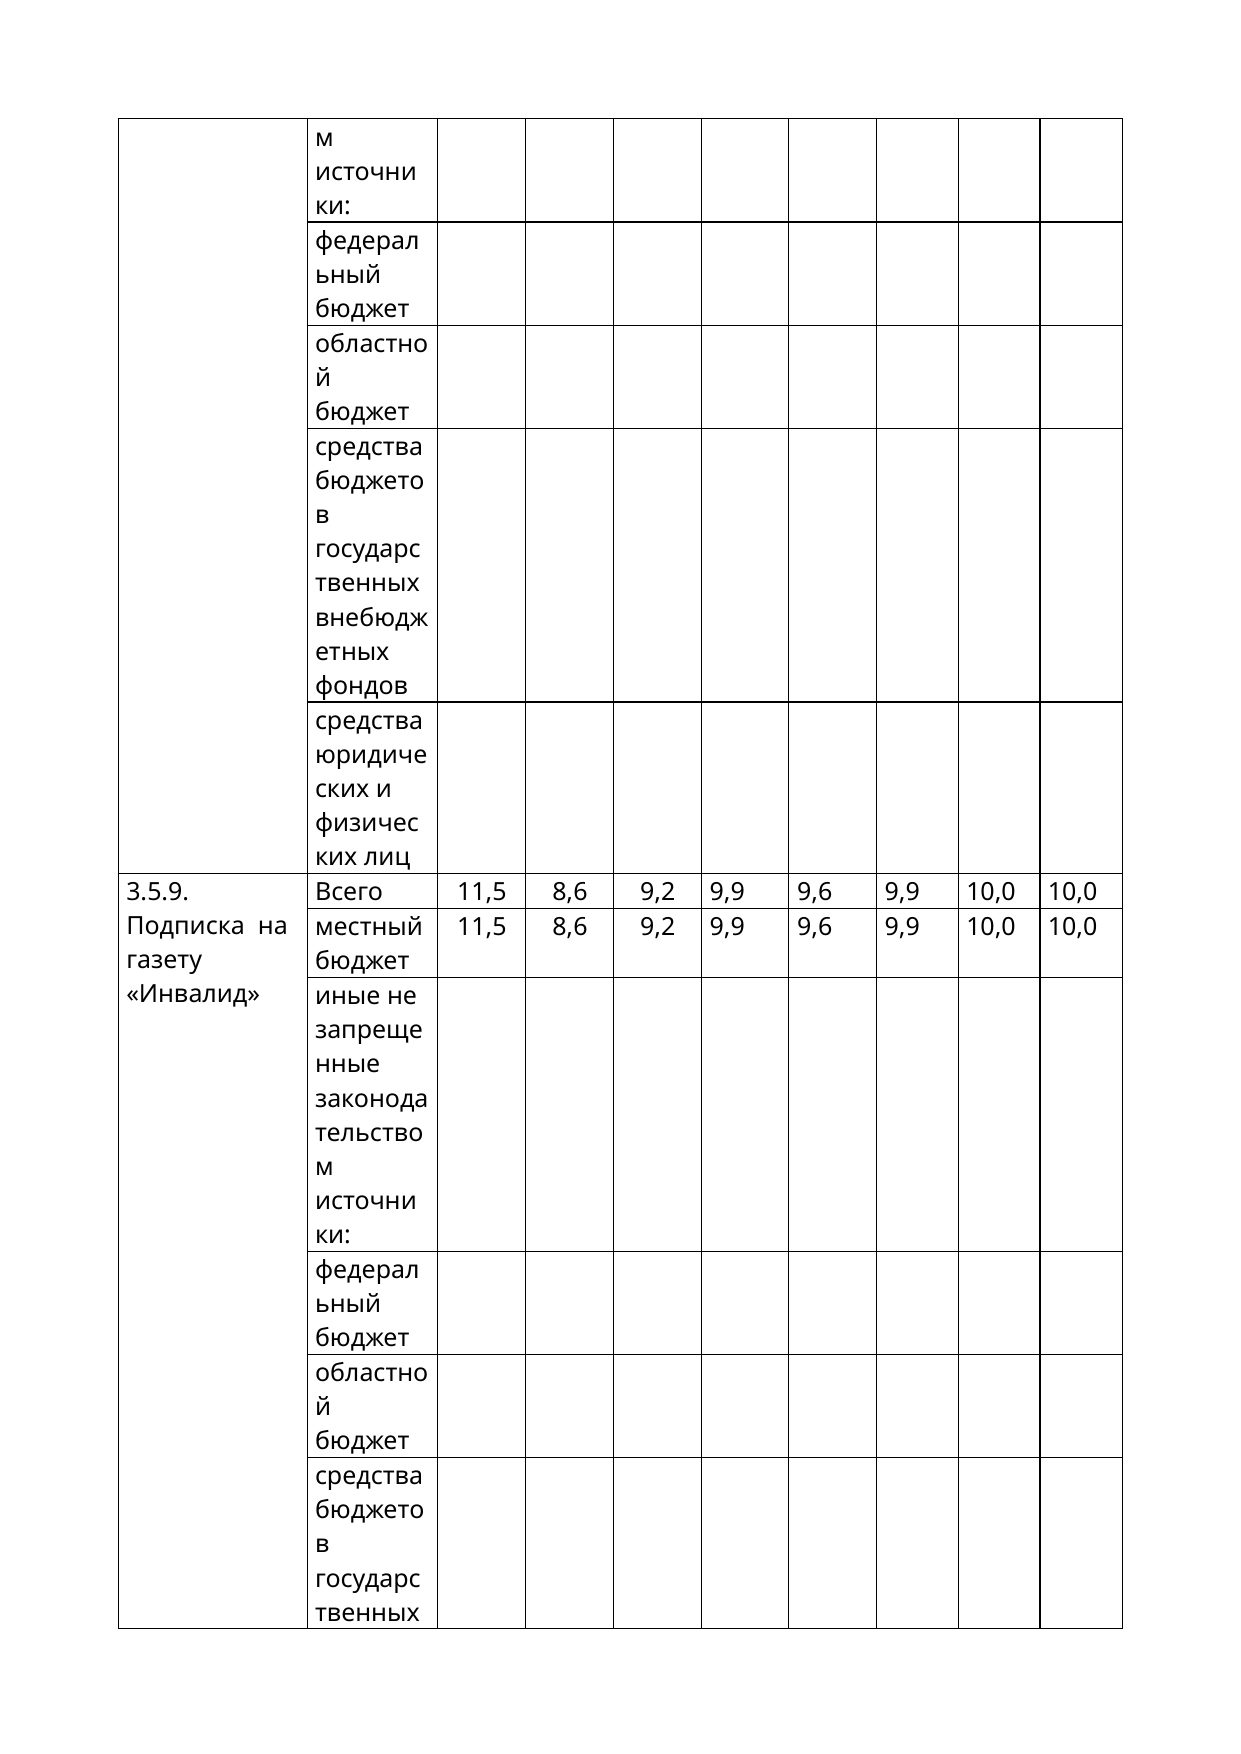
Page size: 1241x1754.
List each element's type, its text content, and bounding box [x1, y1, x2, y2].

table_cell [789, 703, 876, 873]
table_cell [702, 429, 788, 701]
table_cell [1041, 119, 1122, 221]
table_cell м источники: [308, 119, 437, 221]
table_cell [877, 223, 958, 324]
table_cell [526, 978, 613, 1251]
table_cell [877, 703, 958, 873]
table_cell [789, 978, 876, 1251]
table_cell [438, 223, 525, 324]
table_cell [959, 703, 1039, 873]
table_cell [702, 703, 788, 873]
table_cell [702, 223, 788, 324]
table_cell [438, 429, 525, 701]
table_cell 9,6 [789, 909, 876, 977]
table_cell [959, 326, 1039, 428]
table_cell [614, 223, 701, 324]
table_cell [959, 429, 1039, 701]
table_cell [789, 223, 876, 324]
table_cell [959, 1355, 1039, 1457]
table_cell [877, 429, 958, 701]
table_cell [877, 1252, 958, 1354]
table_cell [438, 119, 525, 221]
table_cell [789, 1355, 876, 1457]
table_cell 10,0 [1041, 909, 1122, 977]
table_cell 9,2 [614, 909, 701, 977]
table_cell [877, 1355, 958, 1457]
table_cell [959, 978, 1039, 1251]
table_cell 9,6 [789, 874, 876, 908]
table_cell [702, 978, 788, 1251]
table_cell [877, 119, 958, 221]
table_cell [789, 1252, 876, 1354]
table_cell [702, 1252, 788, 1354]
table_cell [702, 1458, 788, 1628]
table_cell [702, 326, 788, 428]
table_cell [1041, 1252, 1122, 1354]
table_cell [614, 703, 701, 873]
table_cell областной бюджет [308, 1355, 437, 1457]
table_cell [438, 978, 525, 1251]
table_cell 9,9 [877, 909, 958, 977]
table_cell [614, 978, 701, 1251]
table_cell [526, 119, 613, 221]
table_cell [1041, 978, 1122, 1251]
table_cell [877, 1458, 958, 1628]
table_cell [438, 1355, 525, 1457]
table_cell [614, 326, 701, 428]
table_cell федеральный бюджет [308, 1252, 437, 1354]
table_cell [614, 1252, 701, 1354]
table_cell [614, 1458, 701, 1628]
table_cell [877, 978, 958, 1251]
table_cell [438, 1252, 525, 1354]
table_cell [702, 119, 788, 221]
table_cell [789, 326, 876, 428]
table_cell средства бюджетов государственных [308, 1458, 437, 1628]
table_cell [526, 429, 613, 701]
table_cell средства юридических и физических лиц [308, 703, 437, 873]
table_cell [614, 119, 701, 221]
table_cell 9,2 [614, 874, 701, 908]
table_cell [119, 119, 307, 873]
table_cell средства бюджетов государственных внебюджетных фондов [308, 429, 437, 701]
table_cell 10,0 [1041, 874, 1122, 908]
table_cell [789, 1458, 876, 1628]
table_cell [438, 703, 525, 873]
table_cell [526, 223, 613, 324]
table_cell [1041, 429, 1122, 701]
table_cell [438, 326, 525, 428]
table_cell местный бюджет [308, 909, 437, 977]
table_cell 3.5.9. Подписка на газету «Инвалид» [119, 874, 307, 1628]
table_cell [959, 1458, 1039, 1628]
table_cell [1041, 703, 1122, 873]
table_cell 9,9 [702, 874, 788, 908]
table_cell 8,6 [526, 874, 613, 908]
table_cell [526, 1252, 613, 1354]
table_cell 8,6 [526, 909, 613, 977]
table_cell [614, 429, 701, 701]
table_cell [1041, 326, 1122, 428]
table_cell [526, 1355, 613, 1457]
table_cell [789, 429, 876, 701]
table_cell [789, 119, 876, 221]
table_cell [438, 1458, 525, 1628]
table_cell [614, 1355, 701, 1457]
table_cell [877, 326, 958, 428]
table_cell [526, 326, 613, 428]
table_cell 10,0 [959, 874, 1039, 908]
table_cell [959, 223, 1039, 324]
table_cell [702, 1355, 788, 1457]
table_cell областной бюджет [308, 326, 437, 428]
table_cell [959, 119, 1039, 221]
table_cell [1041, 223, 1122, 324]
table_cell [959, 1252, 1039, 1354]
table_cell 11,5 [438, 874, 525, 908]
table_cell 11,5 [438, 909, 525, 977]
table_cell иные не запрещенные законодательством источники: [308, 978, 437, 1251]
table_cell 10,0 [959, 909, 1039, 977]
table_cell 9,9 [702, 909, 788, 977]
table_cell [526, 1458, 613, 1628]
table_cell федеральный бюджет [308, 223, 437, 324]
table_cell [1041, 1458, 1122, 1628]
table_cell [526, 703, 613, 873]
table_cell 9,9 [877, 874, 958, 908]
table_cell [1041, 1355, 1122, 1457]
table_cell Всего [308, 874, 437, 908]
